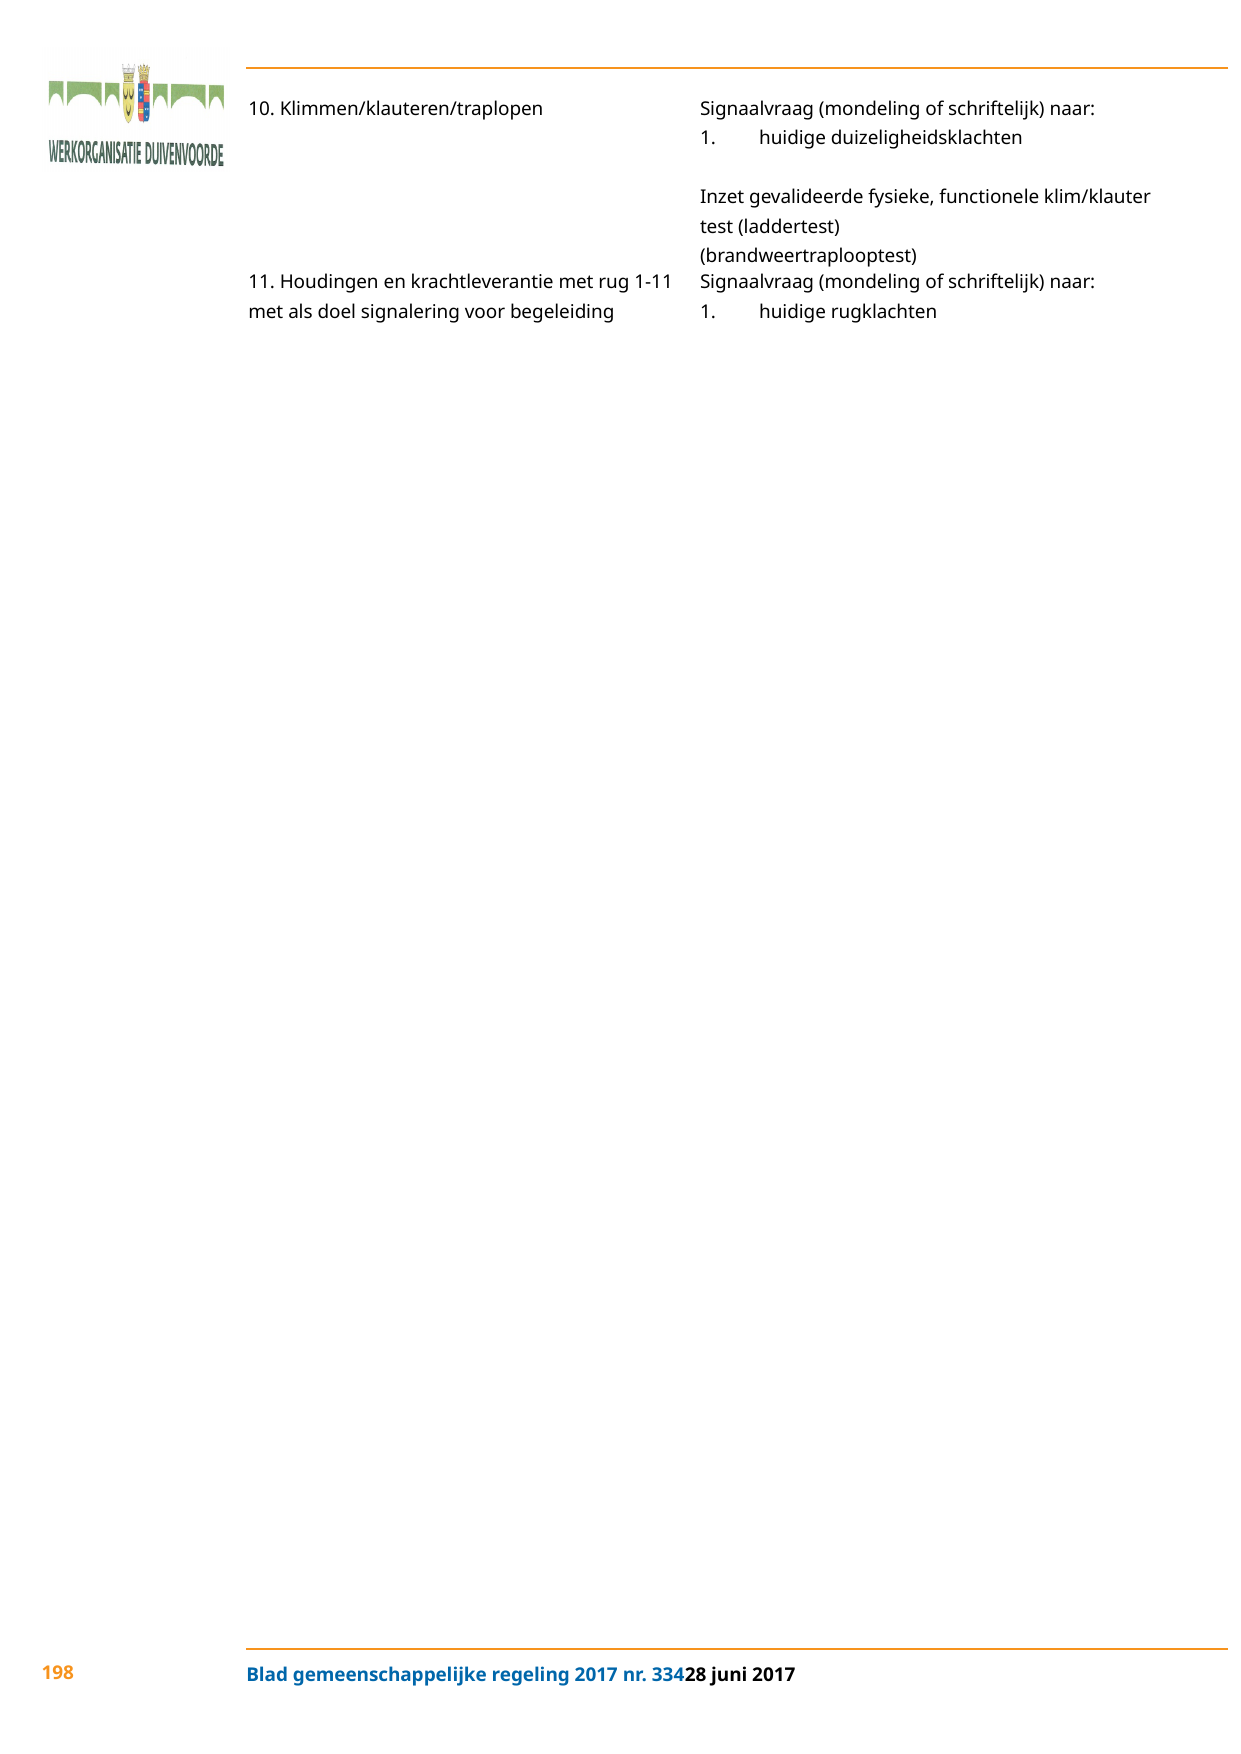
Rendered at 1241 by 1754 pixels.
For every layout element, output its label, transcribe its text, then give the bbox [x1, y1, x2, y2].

picture [41, 47, 231, 172]
table_cell 11. Houdingen en krachtleverantie met rug 1-11 met als doel signalering voor begeleiding [248, 269, 700, 324]
table_cell Signaalvraag (mondeling of schriftelijk) naar: huidige rugklachten [700, 269, 1152, 324]
table_cell Signaalvraag (mondeling of schriftelijk) naar: huidige duizeligheidsklachten Inzet gevalideerde fysieke, functionele klim/klauter test (laddertest) (brandweertraplooptest) [700, 95, 1152, 268]
table_cell 10. Klimmen/klauteren/traplopen [248, 95, 700, 268]
